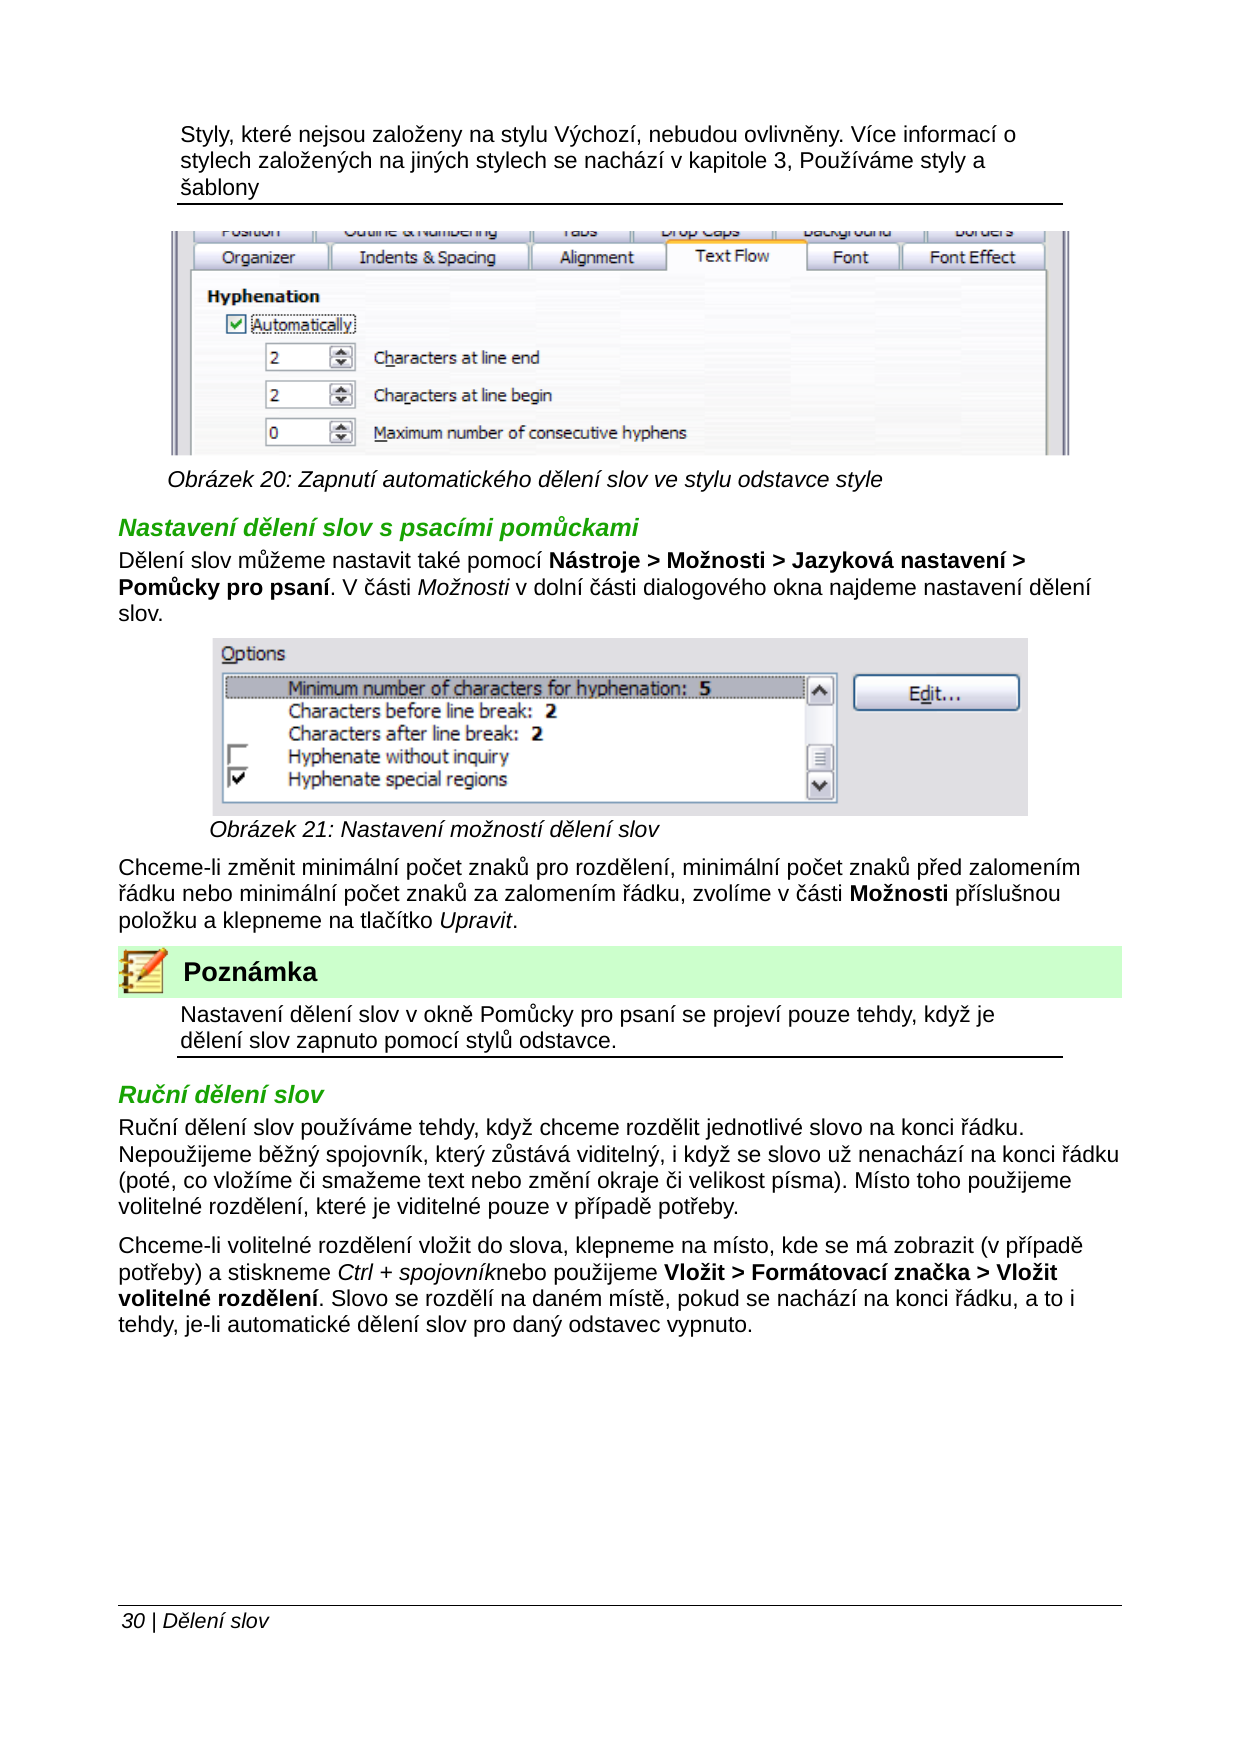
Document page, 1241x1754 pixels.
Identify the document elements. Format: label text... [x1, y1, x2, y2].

text Obrázek 20: Zapnutí automatického dělení slov ve stylu odstavce style [167, 460, 1073, 492]
text Styly, které nejsou založeny na stylu Výchozí, nebudou ovlivněny. Více informací o stylech založených na jiných stylech se nachází v kapitole 3, Používáme styly a šablony [177, 118, 1063, 203]
subtitle Poznámka [118, 946, 1122, 998]
picture [212, 638, 1028, 816]
picture [119, 946, 170, 997]
picture [167, 231, 1074, 460]
text [167, 226, 1073, 231]
text Obrázek 21: Nastavení možností dělení slov [209, 816, 1031, 842]
text Dělení slov můžeme nastavit také pomocí Nástroje > Možnosti > Jazyková nastavení > Pomůcky pro psaní. V části Možnosti v dolní části dialogového okna najdeme nastavení dělení slov. [118, 547, 1122, 626]
subtitle Ruční dělení slov [118, 1079, 1122, 1108]
text Nastavení dělení slov v okně Pomůcky pro psaní se projeví pouze tehdy, když je dělení slov zapnuto pomocí stylů odstavce. [177, 998, 1063, 1056]
text Chceme-li volitelné rozdělení vložit do slova, klepneme na místo, kde se má zobrazit (v případě potřeby) a stiskneme Ctrl + spojovníknebo použijeme Vložit > Formátovací značka > Vložit volitelné rozdělení. Slovo se rozdělí na daném místě, pokud se nachází na konci řádku, a to i tehdy, je-li automatické dělení slov pro daný odstavec vypnuto. [118, 1232, 1122, 1338]
text Chceme-li změnit minimální počet znaků pro rozdělení, minimální počet znaků před zalomením řádku nebo minimální počet znaků za zalomením řádku, zvolíme v části Možnosti příslušnou položku a klepneme na tlačítko Upravit. [118, 854, 1122, 933]
subtitle Nastavení dělení slov s psacími pomůckami [118, 513, 1122, 541]
text Ruční dělení slov používáme tehdy, když chceme rozdělit jednotlivé slovo na konci řádku. Nepoužijeme běžný spojovník, který zůstává viditelný, i když se slovo už nenachází na konci řádku (poté, co vložíme či smažeme text nebo změní okraje či velikost písma). Místo toho použijeme volitelné rozdělení, které je viditelné pouze v případě potřeby. [118, 1114, 1122, 1220]
